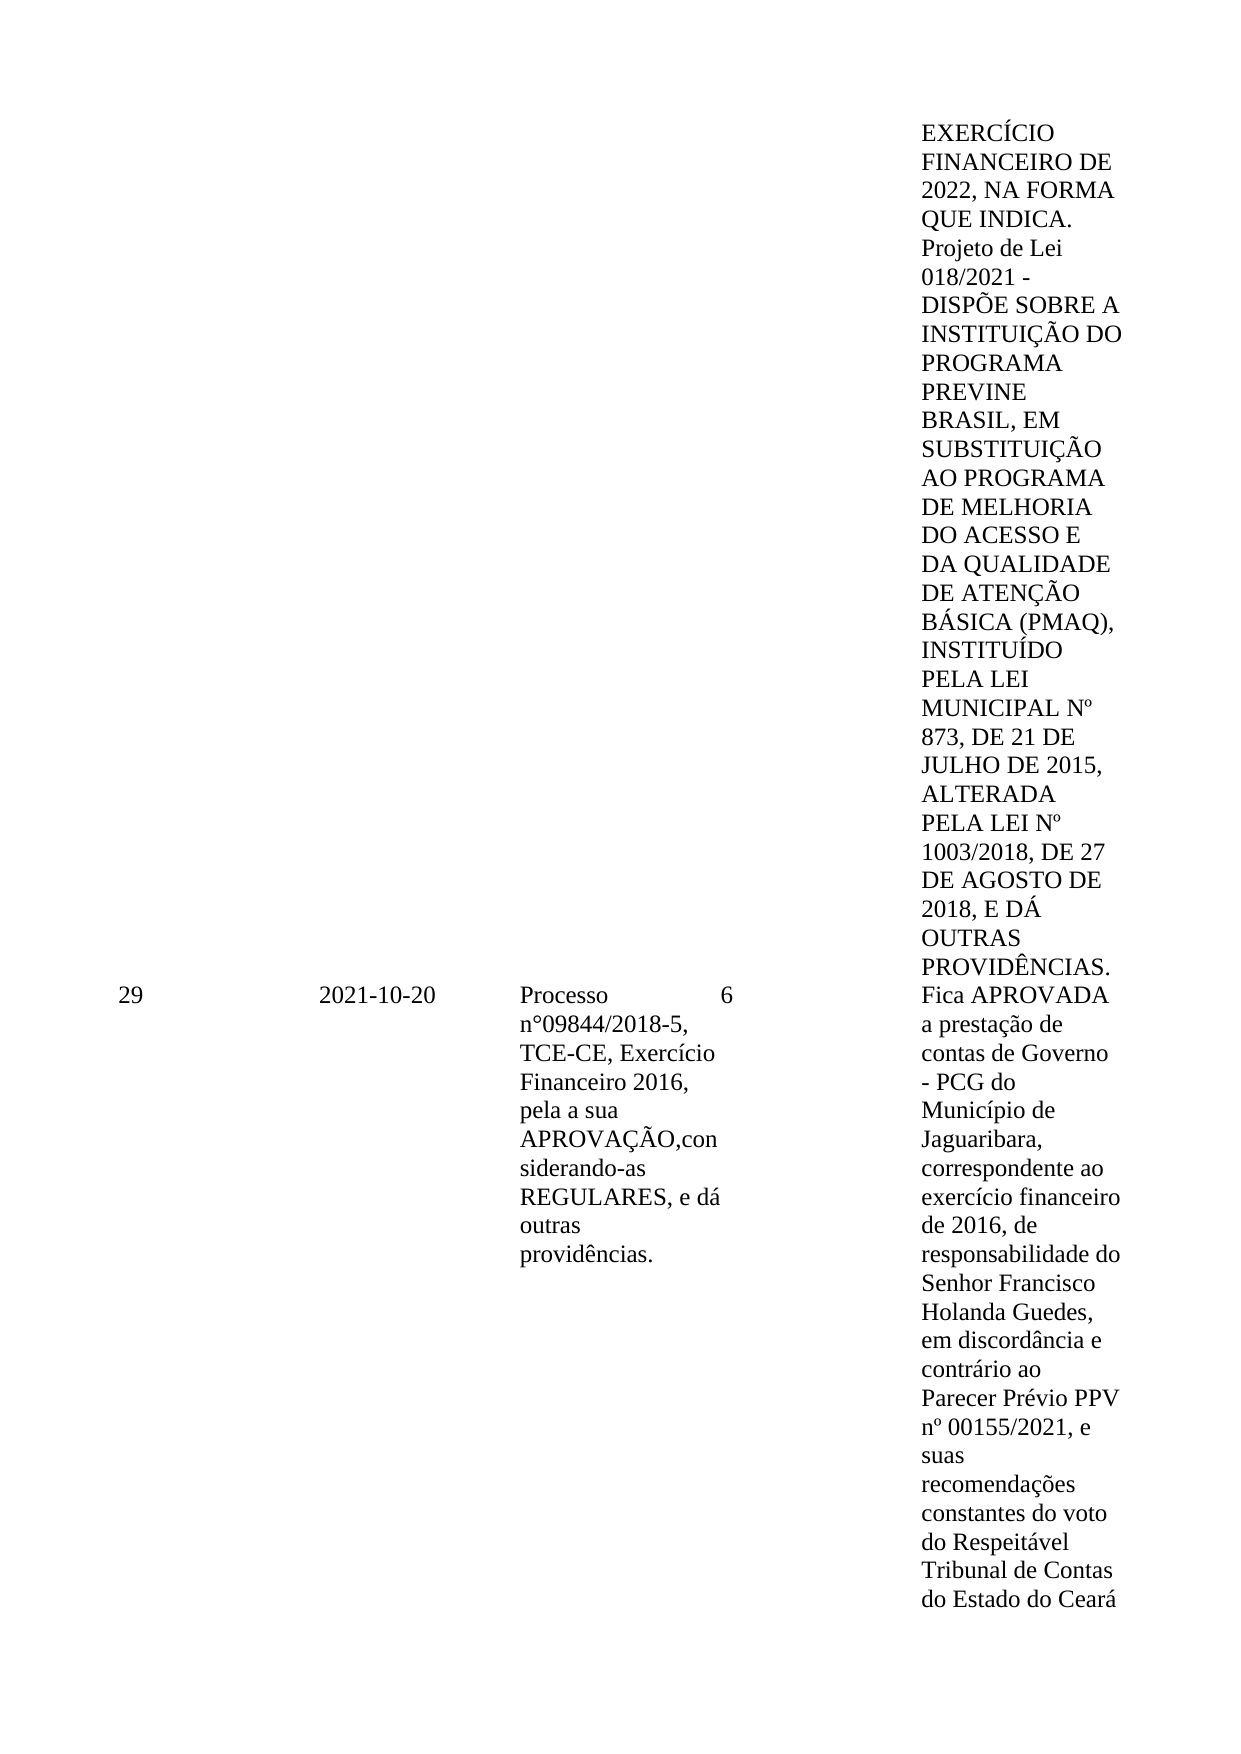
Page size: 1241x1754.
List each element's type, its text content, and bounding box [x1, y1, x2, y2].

table_cell Processo n°09844/2018-5, TCE-CE, Exercício Financeiro 2016, pela a sua APROVAÇÃO,considerando-as REGULARES, e dá outras providências. [520, 981, 720, 1613]
table_cell Fica APROVADA a prestação de contas de Governo - PCG do Município de Jaguaribara, correspondente ao exercício financeiro de 2016, de responsabilidade do Senhor Francisco Holanda Guedes, em discordância e contrário ao Parecer Prévio PPV nº 00155/2021, e suas recomendações constantes do voto do Respeitável Tribunal de Contas do Estado do Ceará [921, 981, 1122, 1613]
table_cell EXERCÍCIO FINANCEIRO DE 2022, NA FORMA QUE INDICA. Projeto de Lei 018/2021 - DISPÕE SOBRE A INSTITUIÇÃO DO PROGRAMA PREVINE BRASIL, EM SUBSTITUIÇÃO AO PROGRAMA DE MELHORIA DO ACESSO E DA QUALIDADE DE ATENÇÃO BÁSICA (PMAQ), INSTITUÍDO PELA LEI MUNICIPAL Nº 873, DE 21 DE JULHO DE 2015, ALTERADA PELA LEI Nº 1003/2018, DE 27 DE AGOSTO DE 2018, E DÁ OUTRAS PROVIDÊNCIAS. [921, 118, 1122, 981]
table_cell 6 [720, 981, 921, 1613]
table_cell [720, 118, 921, 981]
table_cell [118, 118, 319, 981]
table_cell 2021-10-20 [319, 981, 519, 1613]
table_cell [520, 118, 720, 981]
table_cell 29 [118, 981, 319, 1613]
table_cell [319, 118, 519, 981]
